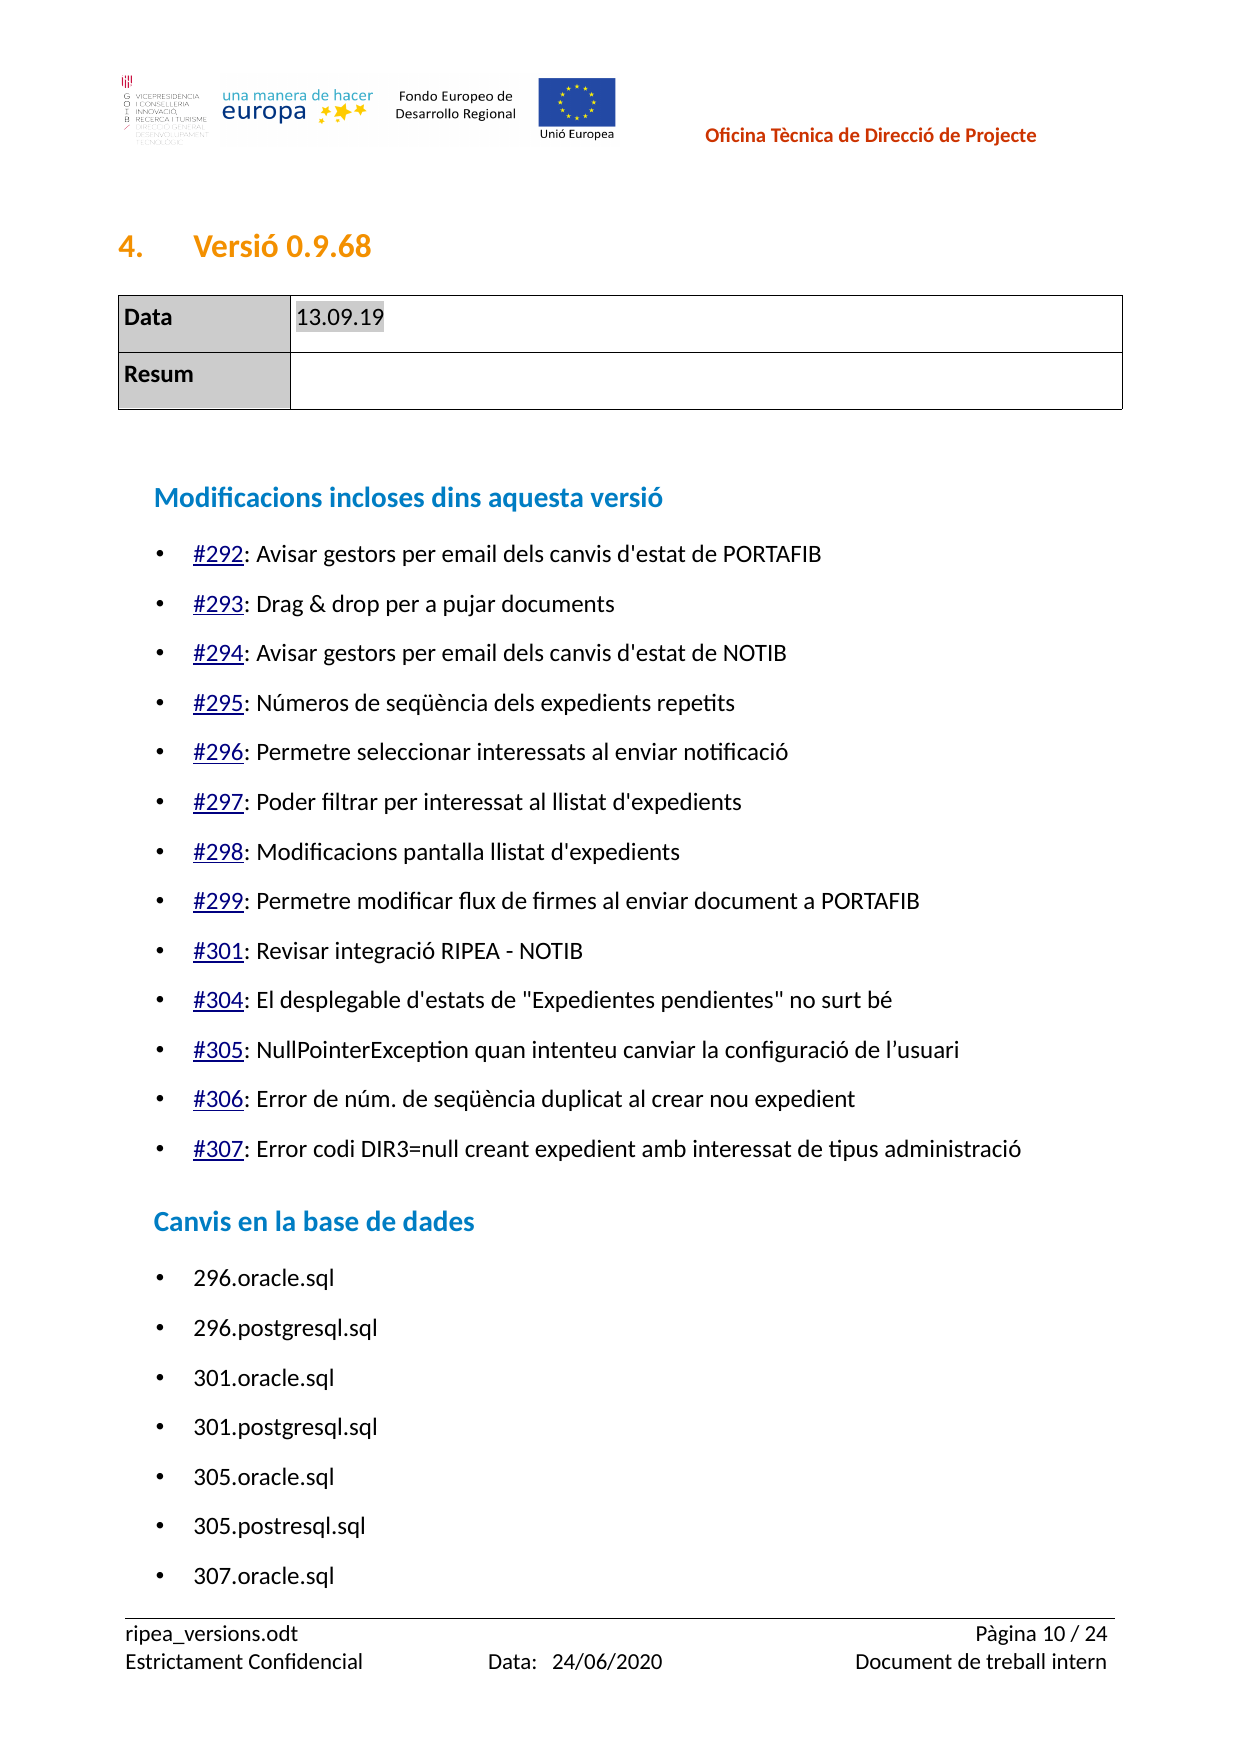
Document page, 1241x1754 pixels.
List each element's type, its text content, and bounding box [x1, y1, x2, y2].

table_cell Resum [119, 353, 290, 408]
list #305: NullPointerException quan intenteu canviar la configuració de l’usuari [156, 1034, 1122, 1064]
list 296.postgresql.sql [156, 1312, 1122, 1343]
list #296: Permetre seleccionar interessats al enviar notificació [156, 736, 1122, 767]
list 296.oracle.sql [156, 1263, 1122, 1293]
list #301: Revisar integració RIPEA - NOTIB [156, 935, 1122, 965]
picture [219, 73, 621, 147]
table_cell [291, 353, 1122, 408]
list #292: Avisar gestors per email dels canvis d'estat de PORTAFIB [156, 538, 1122, 569]
list 307.oracle.sql [156, 1560, 1122, 1591]
list #293: Drag & drop per a pujar documents [156, 588, 1122, 618]
list #299: Permetre modificar flux de firmes al enviar document a PORTAFIB [156, 885, 1122, 916]
list #294: Avisar gestors per email dels canvis d'estat de NOTIB [156, 637, 1122, 668]
list #295: Números de seqüència dels expedients repetits [156, 687, 1122, 717]
list #298: Modificacions pantalla llistat d'expedients [156, 836, 1122, 866]
list 301.postgresql.sql [156, 1411, 1122, 1442]
subtitle Modificacions incloses dins aquesta versió [153, 479, 1122, 514]
subtitle Versió 0.9.68 [118, 225, 1122, 266]
list #306: Error de núm. de seqüència duplicat al crear nou expedient [156, 1083, 1122, 1114]
list 305.oracle.sql [156, 1461, 1122, 1491]
list #304: El desplegable d'estats de "Expedientes pendientes" no surt bé [156, 984, 1122, 1015]
list 301.oracle.sql [156, 1362, 1122, 1392]
picture [118, 73, 213, 147]
table_header 13.09.19 [291, 296, 1122, 352]
list #307: Error codi DIR3=null creant expedient amb interessat de tipus administració [156, 1133, 1122, 1164]
table_header Data [119, 296, 290, 352]
list #297: Poder filtrar per interessat al llistat d'expedients [156, 786, 1122, 817]
list 305.postresql.sql [156, 1511, 1122, 1541]
subtitle Canvis en la base de dades [153, 1203, 1122, 1239]
